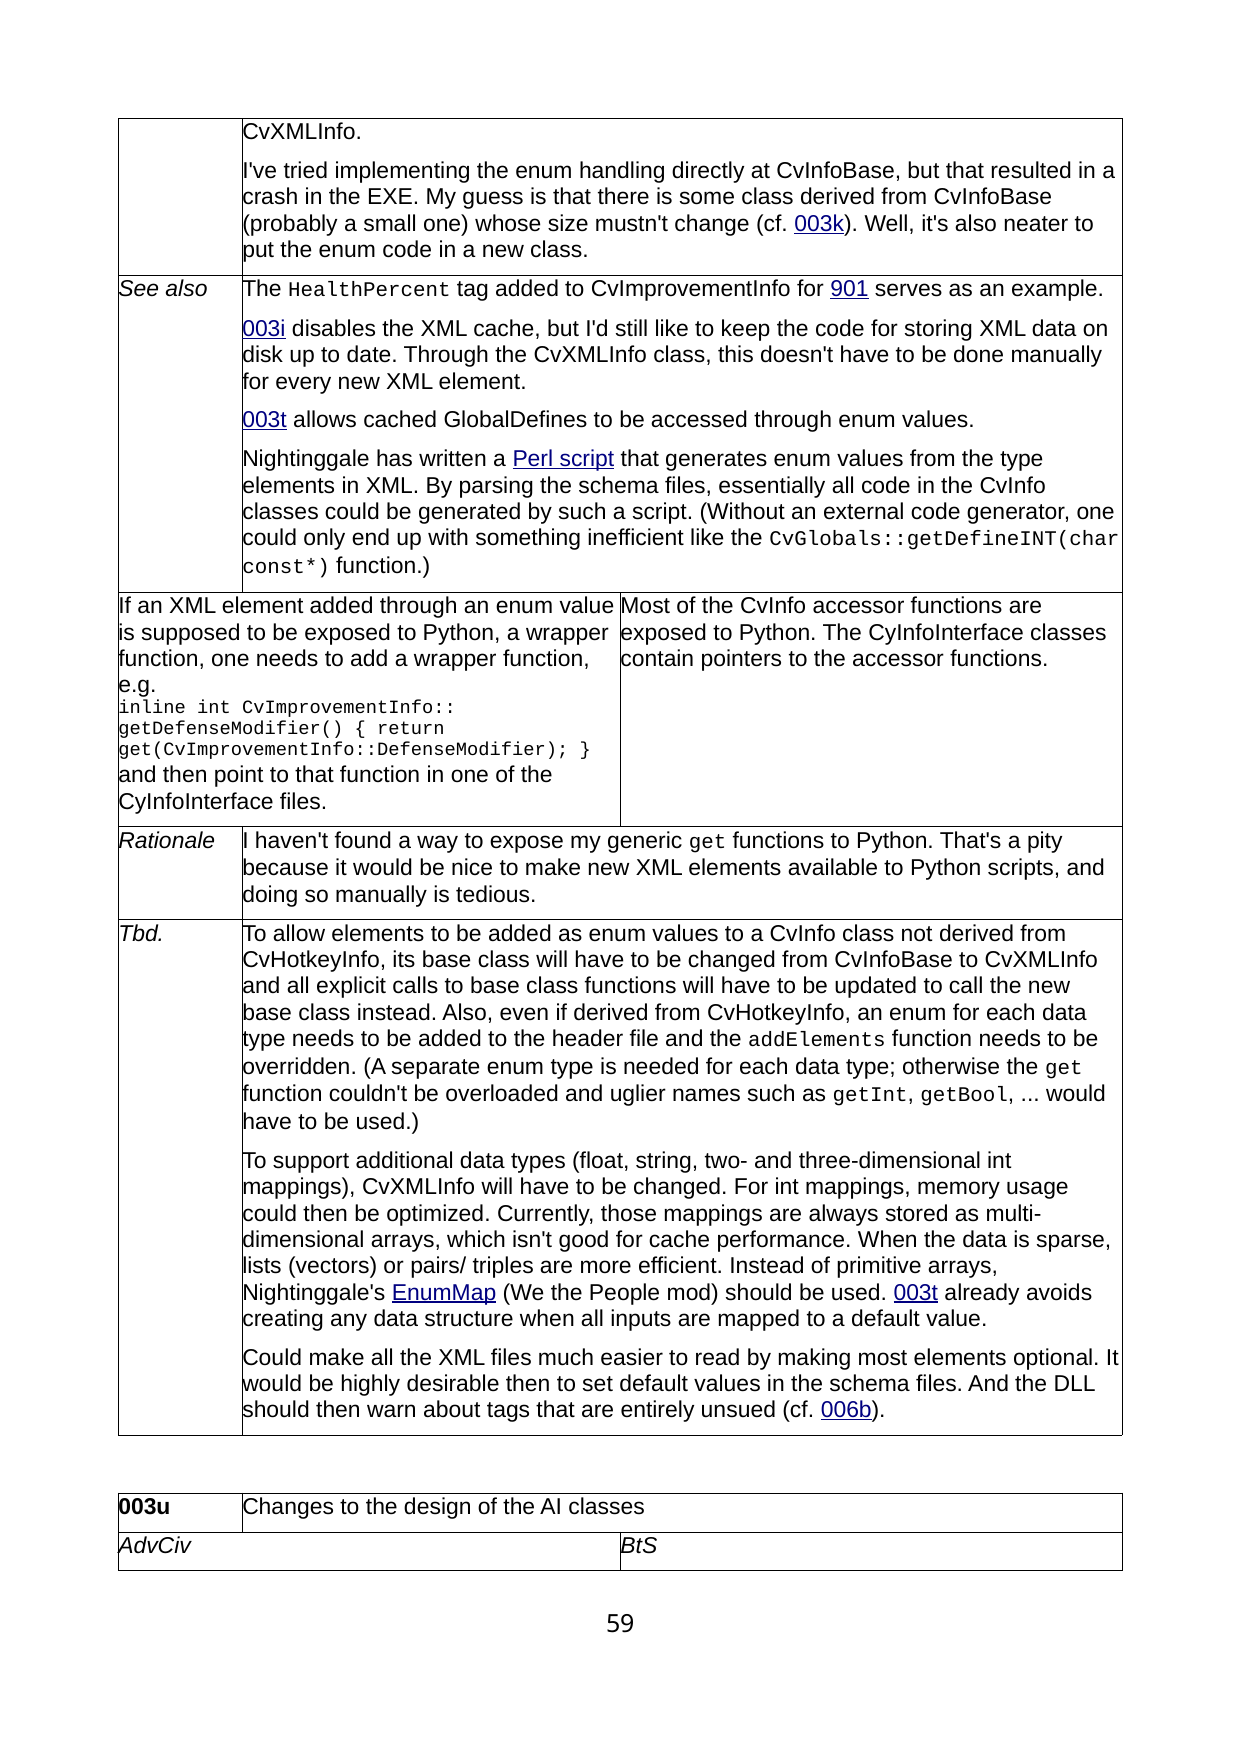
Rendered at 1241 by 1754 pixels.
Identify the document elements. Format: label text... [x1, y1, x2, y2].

table_cell Rationale [119, 827, 242, 919]
table_cell To allow elements to be added as enum values to a CvInfo class not derived from CvHotkeyInfo, its base class will have to be changed from CvInfoBase to CvXMLInfo and all explicit calls to base class functions will have to be updated to call the new base class instead. Also, even if derived from CvHotkeyInfo, an enum for each data type needs to be added to the header file and the addElements function needs to be overridden. (A separate enum type is needed for each data type; otherwise the get function couldn't be overloaded and uglier names such as getInt, getBool, ... would have to be used.) To support additional data types (float, string, two- and three-dimensional int mappings), CvXMLInfo will have to be changed. For int mappings, memory usage could then be optimized. Currently, those mappings are always stored as multi-dimensional arrays, which isn't good for cache performance. When the data is sparse, lists (vectors) or pairs/ triples are more efficient. Instead of primitive arrays, Nightinggale's EnumMap (We the People mod) should be used. 003t already avoids creating any data structure when all inputs are mapped to a default value. Could make all the XML files much easier to read by making most elements optional. It would be highly desirable then to set default values in the schema files. And the DLL should then warn about tags that are entirely unsued (cf. 006b). [243, 920, 1122, 1435]
table_header 003u [119, 1494, 242, 1532]
table_cell [119, 119, 242, 275]
table_header Changes to the design of the AI classes [243, 1494, 1122, 1532]
table_cell Tbd. [119, 920, 242, 1435]
table_cell See also [119, 276, 242, 592]
table_cell BtS [621, 1533, 1122, 1570]
table_cell I haven't found a way to expose my generic get functions to Python. That's a pity because it would be nice to make new XML elements available to Python scripts, and doing so manually is tedious. [243, 827, 1122, 919]
table_cell Most of the CvInfo accessor functions are exposed to Python. The CyInfoInterface classes contain pointers to the accessor functions. [621, 593, 1122, 826]
table_cell AdvCiv [119, 1533, 620, 1570]
table_cell The HealthPercent tag added to CvImprovementInfo for 901 serves as an example. 003i disables the XML cache, but I'd still like to keep the code for storing XML data on disk up to date. Through the CvXMLInfo class, this doesn't have to be done manually for every new XML element. 003t allows cached GlobalDefines to be accessed through enum values. Nightinggale has written a Perl script that generates enum values from the type elements in XML. By parsing the schema files, essentially all code in the CvInfo classes could be generated by such a script. (Without an external code generator, one could only end up with something inefficient like the CvGlobals::getDefineINT(char const*) function.) [243, 276, 1122, 592]
table_cell If an XML element added through an enum value is supposed to be exposed to Python, a wrapper function, one needs to add a wrapper function, e.g. inline int CvImprovementInfo:: getDefenseModifier() { return get(CvImprovementInfo::DefenseModifier); } and then point to that function in one of the CyInfoInterface files. [119, 593, 620, 826]
table_cell CvXMLInfo. I've tried implementing the enum handling directly at CvInfoBase, but that resulted in a crash in the EXE. My guess is that there is some class derived from CvInfoBase (probably a small one) whose size mustn't change (cf. 003k). Well, it's also neater to put the enum code in a new class. [243, 119, 1122, 275]
